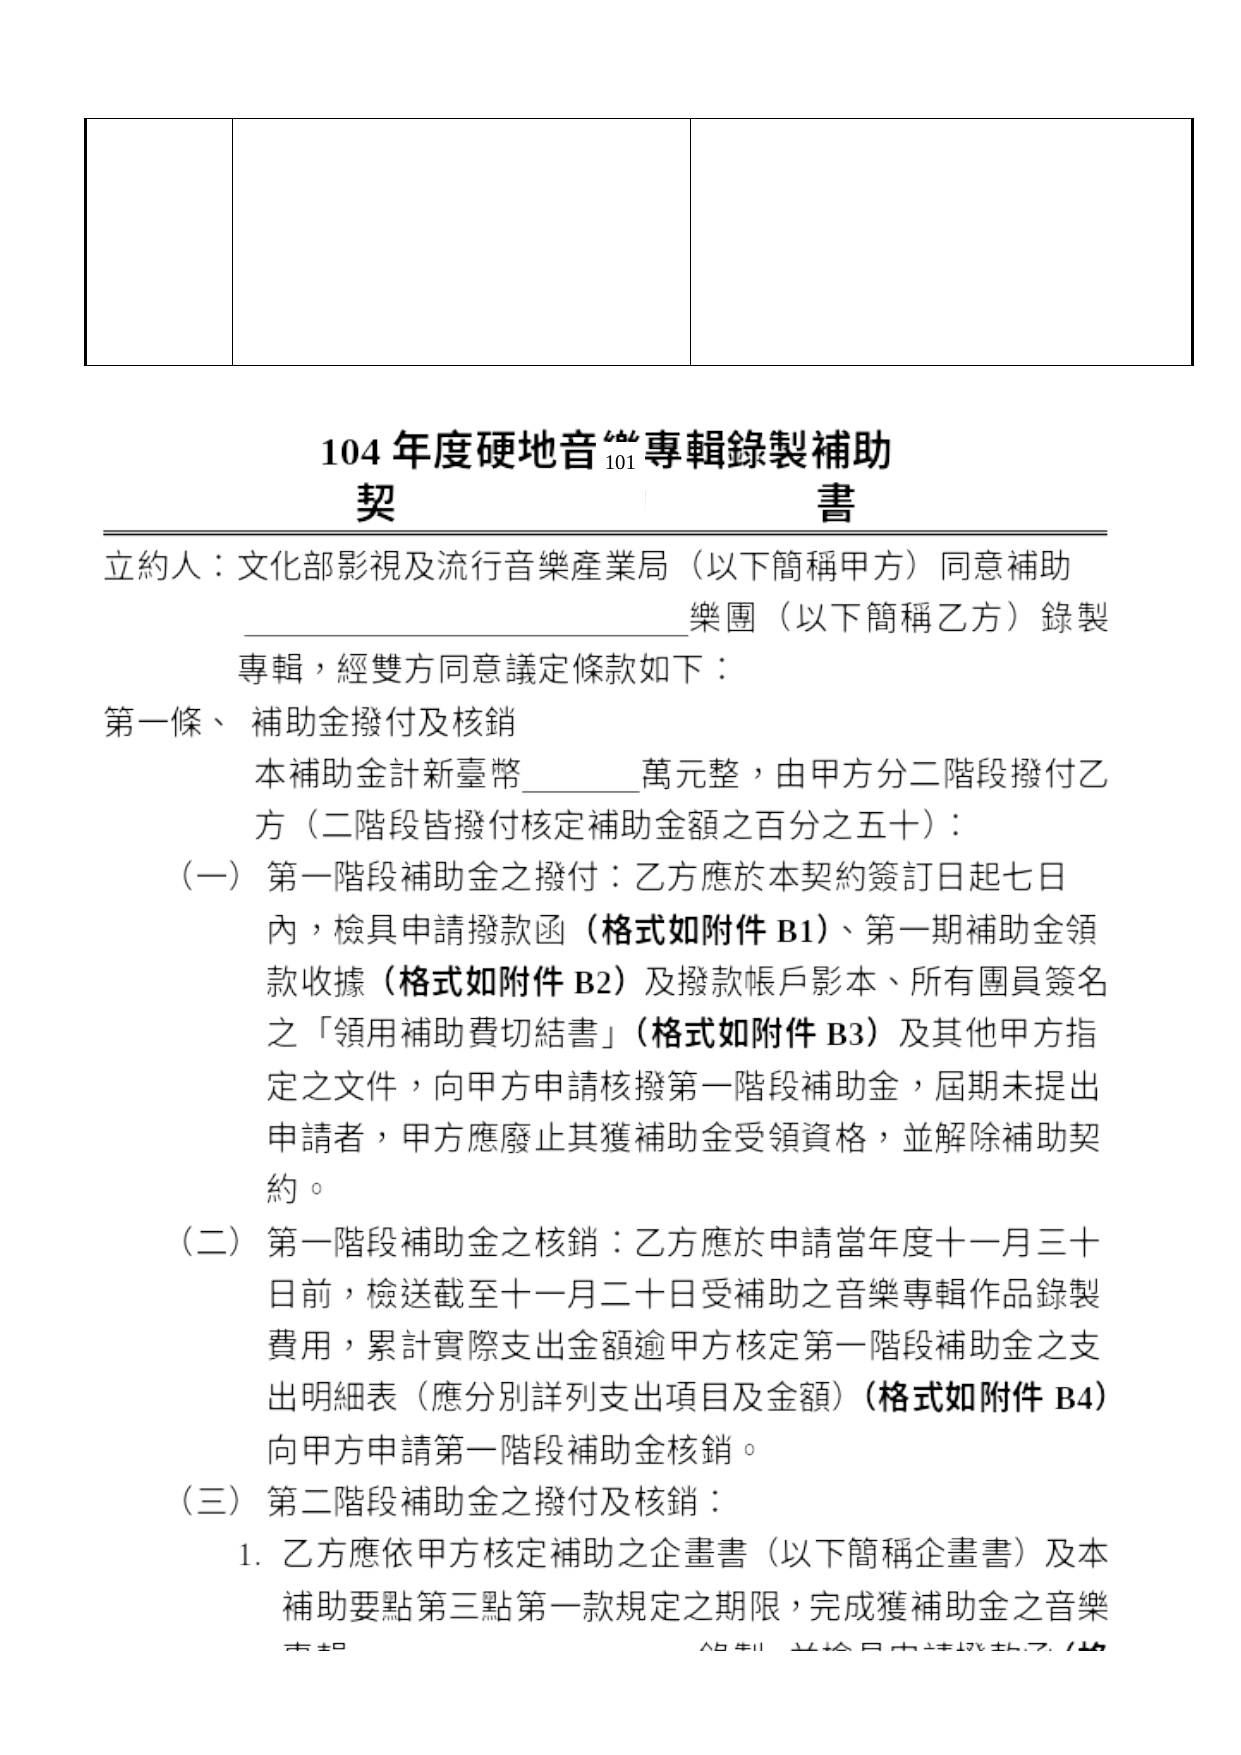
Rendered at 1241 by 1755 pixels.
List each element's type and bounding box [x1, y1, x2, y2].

table_cell [233, 119, 690, 365]
table_cell [87, 119, 232, 365]
table_cell [691, 119, 1191, 365]
